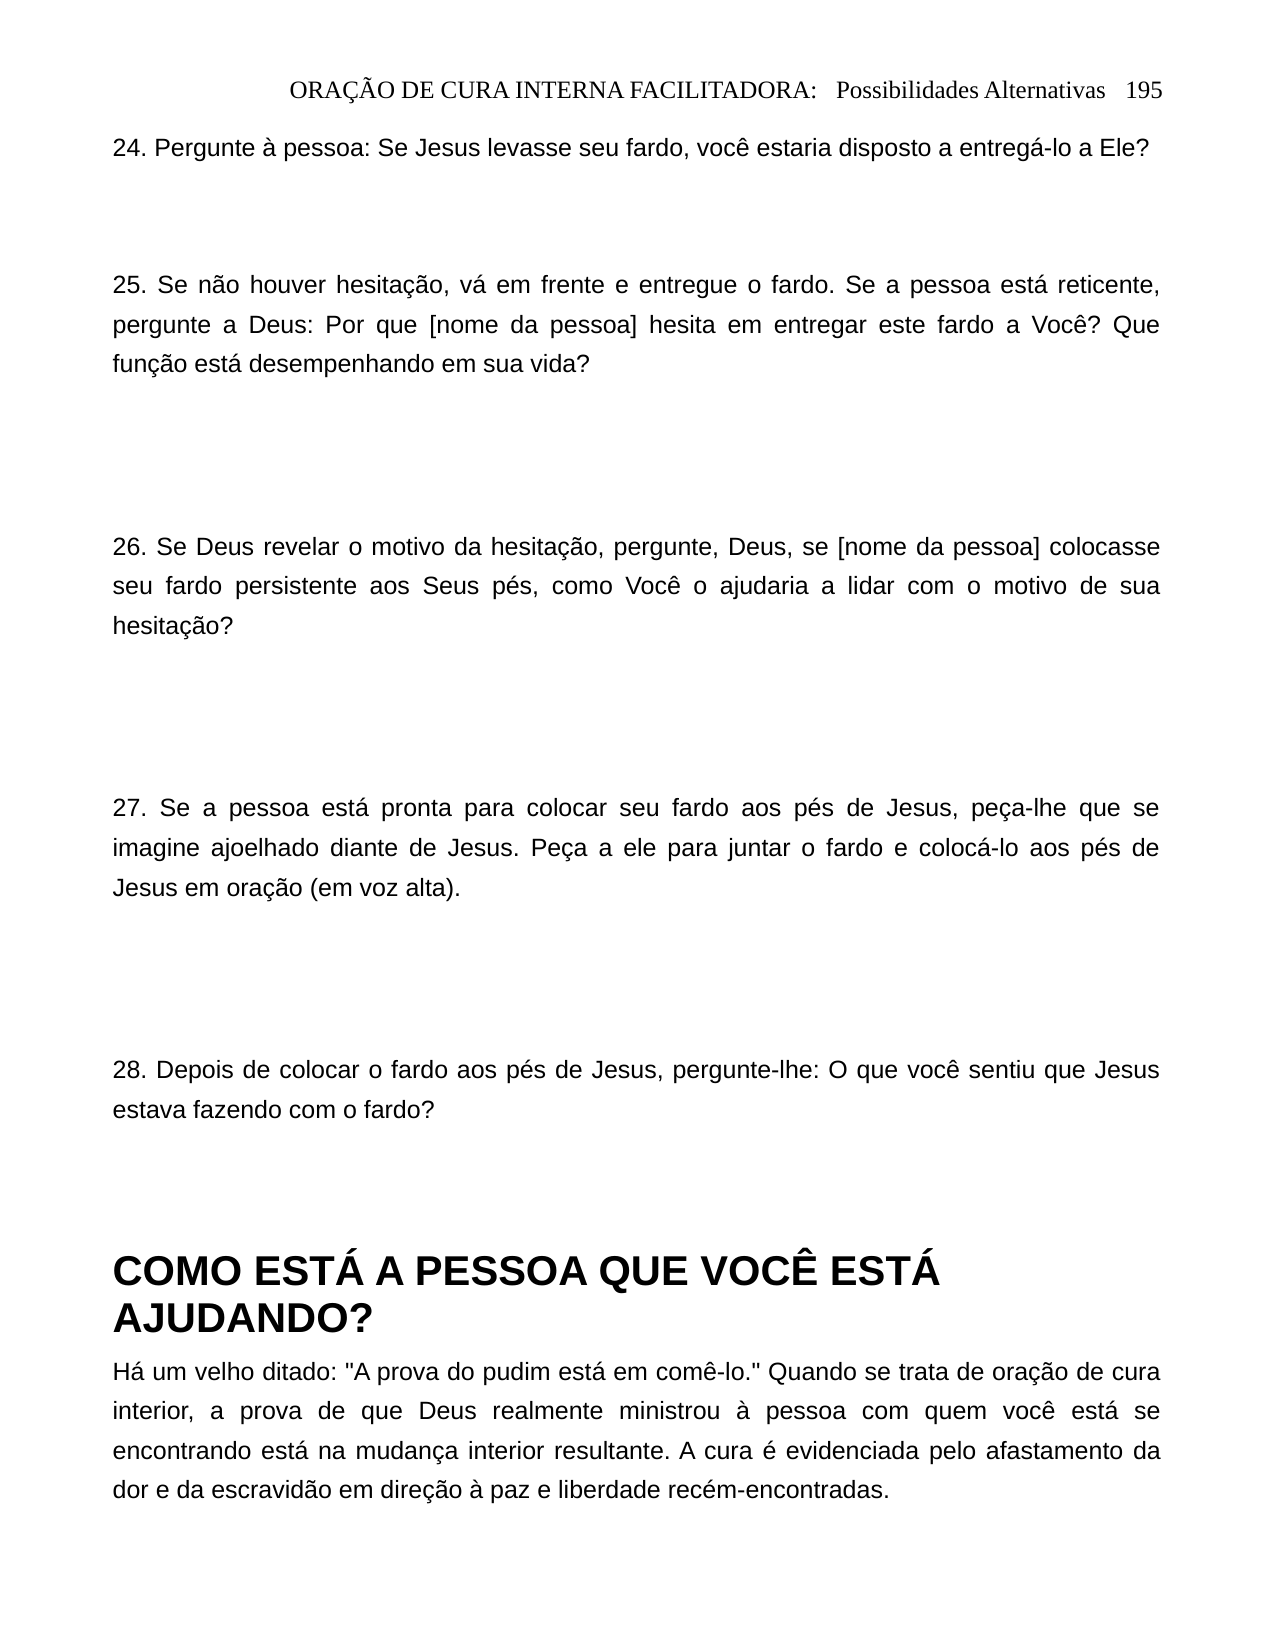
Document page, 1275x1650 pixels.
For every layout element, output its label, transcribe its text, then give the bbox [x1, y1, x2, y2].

subtitle COMO ESTÁ A PESSOA QUE VOCÊ ESTÁ AJUDANDO? [112, 1246, 1162, 1342]
text Há um velho ditado: "A prova do pudim está em comê-lo." Quando se trata de oração de cura interior, a prova de que Deus realmente ministrou à pessoa com quem você está se encontrando está na mudança interior resultante. A cura é evidenciada pelo afastamento da dor e da escravidão em direção à paz e liberdade recém-encontradas. [112, 1357, 1162, 1504]
text 27. Se a pessoa está pronta para colocar seu fardo aos pés de Jesus, peça-lhe que se imagine ajoelhado diante de Jesus. Peça a ele para juntar o fardo e colocá-lo aos pés de Jesus em oração (em voz alta). [112, 793, 1162, 901]
text 26. Se Deus revelar o motivo da hesitação, pergunte, Deus, se [nome da pessoa] colocasse seu fardo persistente aos Seus pés, como Você o ajudaria a lidar com o motivo de sua hesitação? [112, 532, 1162, 640]
text 25. Se não houver hesitação, vá em frente e entregue o fardo. Se a pessoa está reticente, pergunte a Deus: Por que [nome da pessoa] hesita em entregar este fardo a Você? Que função está desempenhando em sua vida? [112, 270, 1162, 378]
text 28. Depois de colocar o fardo aos pés de Jesus, pergunte-lhe: O que você sentiu que Jesus estava fazendo com o fardo? [112, 1055, 1162, 1123]
text 24. Pergunte à pessoa: Se Jesus levasse seu fardo, você estaria disposto a entregá-lo a Ele? [112, 133, 1162, 162]
